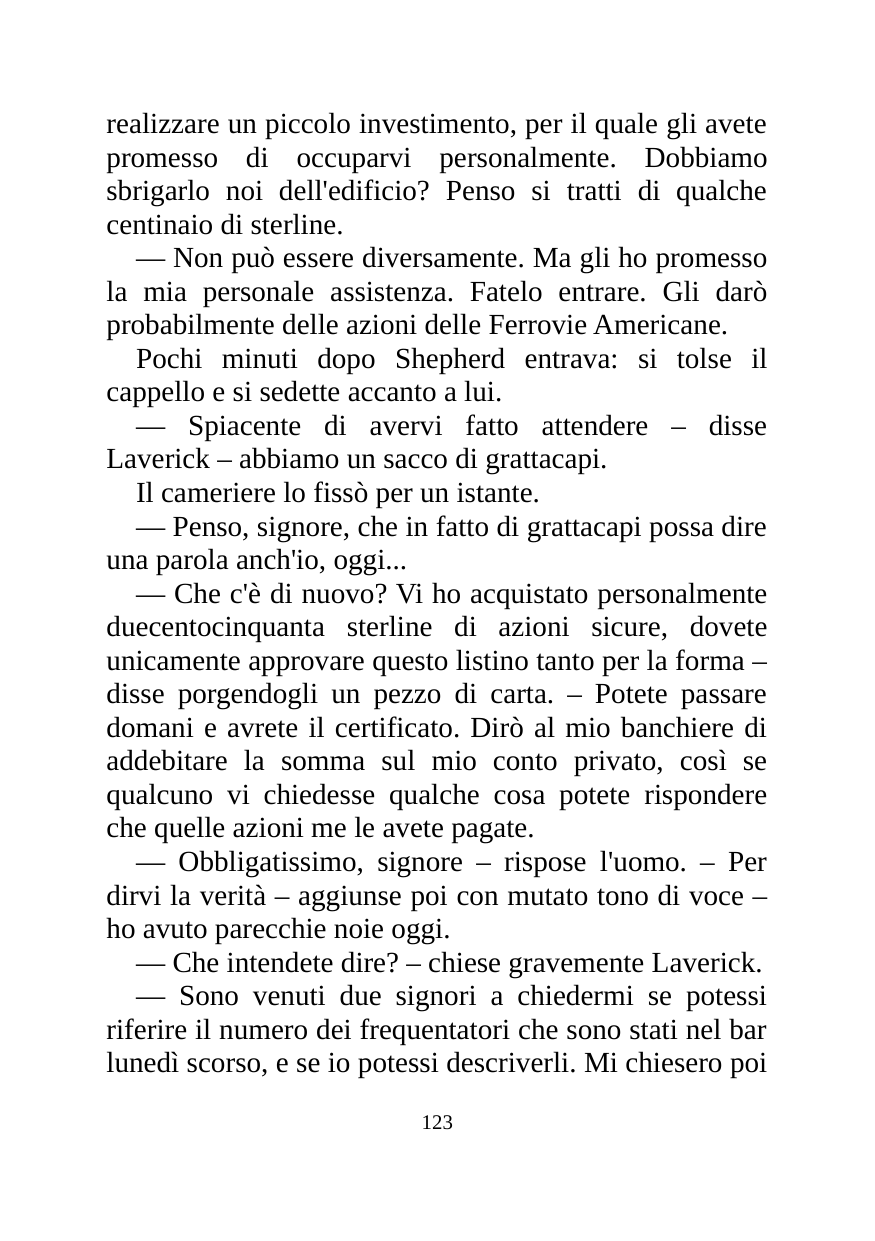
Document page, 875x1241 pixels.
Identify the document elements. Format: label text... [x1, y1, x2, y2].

text — Che intendete dire? – chiese gravemente Laverick. [106, 945, 768, 978]
text — Obbligatissimo, signore – rispose l'uomo. – Per dirvi la verità – aggiunse poi con mutato tono di voce – ho avuto parecchie noie oggi. [106, 844, 768, 945]
text — Penso, signore, che in fatto di grattacapi possa dire una parola anch'io, oggi... [106, 509, 768, 576]
text — Spiacente di avervi fatto attendere – disse Laverick – abbiamo un sacco di grattacapi. [106, 408, 768, 475]
text — Non può essere diversamente. Ma gli ho promesso la mia personale assistenza. Fatelo entrare. Gli darò probabilmente delle azioni delle Ferrovie Americane. [106, 240, 768, 341]
text Pochi minuti dopo Shepherd entrava: si tolse il cappello e si sedette accanto a lui. [106, 341, 768, 408]
text realizzare un piccolo investimento, per il quale gli avete promesso di occuparvi personalmente. Dobbiamo sbrigarlo noi dell'edificio? Penso si tratti di qualche centinaio di sterline. [106, 106, 768, 240]
text — Che c'è di nuovo? Vi ho acquistato personalmente duecentocinquanta sterline di azioni sicure, dovete unicamente approvare questo listino tanto per la forma – disse porgendogli un pezzo di carta. – Potete passare domani e avrete il certificato. Dirò al mio banchiere di addebitare la somma sul mio conto privato, così se qualcuno vi chiedesse qualche cosa potete rispondere che quelle azioni me le avete pagate. [106, 576, 768, 844]
text Il cameriere lo fissò per un istante. [106, 475, 768, 509]
text — Sono venuti due signori a chiedermi se potessi riferire il numero dei frequentatori che sono stati nel bar lunedì scorso, e se io potessi descriverli. Mi chiesero poi [106, 978, 768, 1079]
